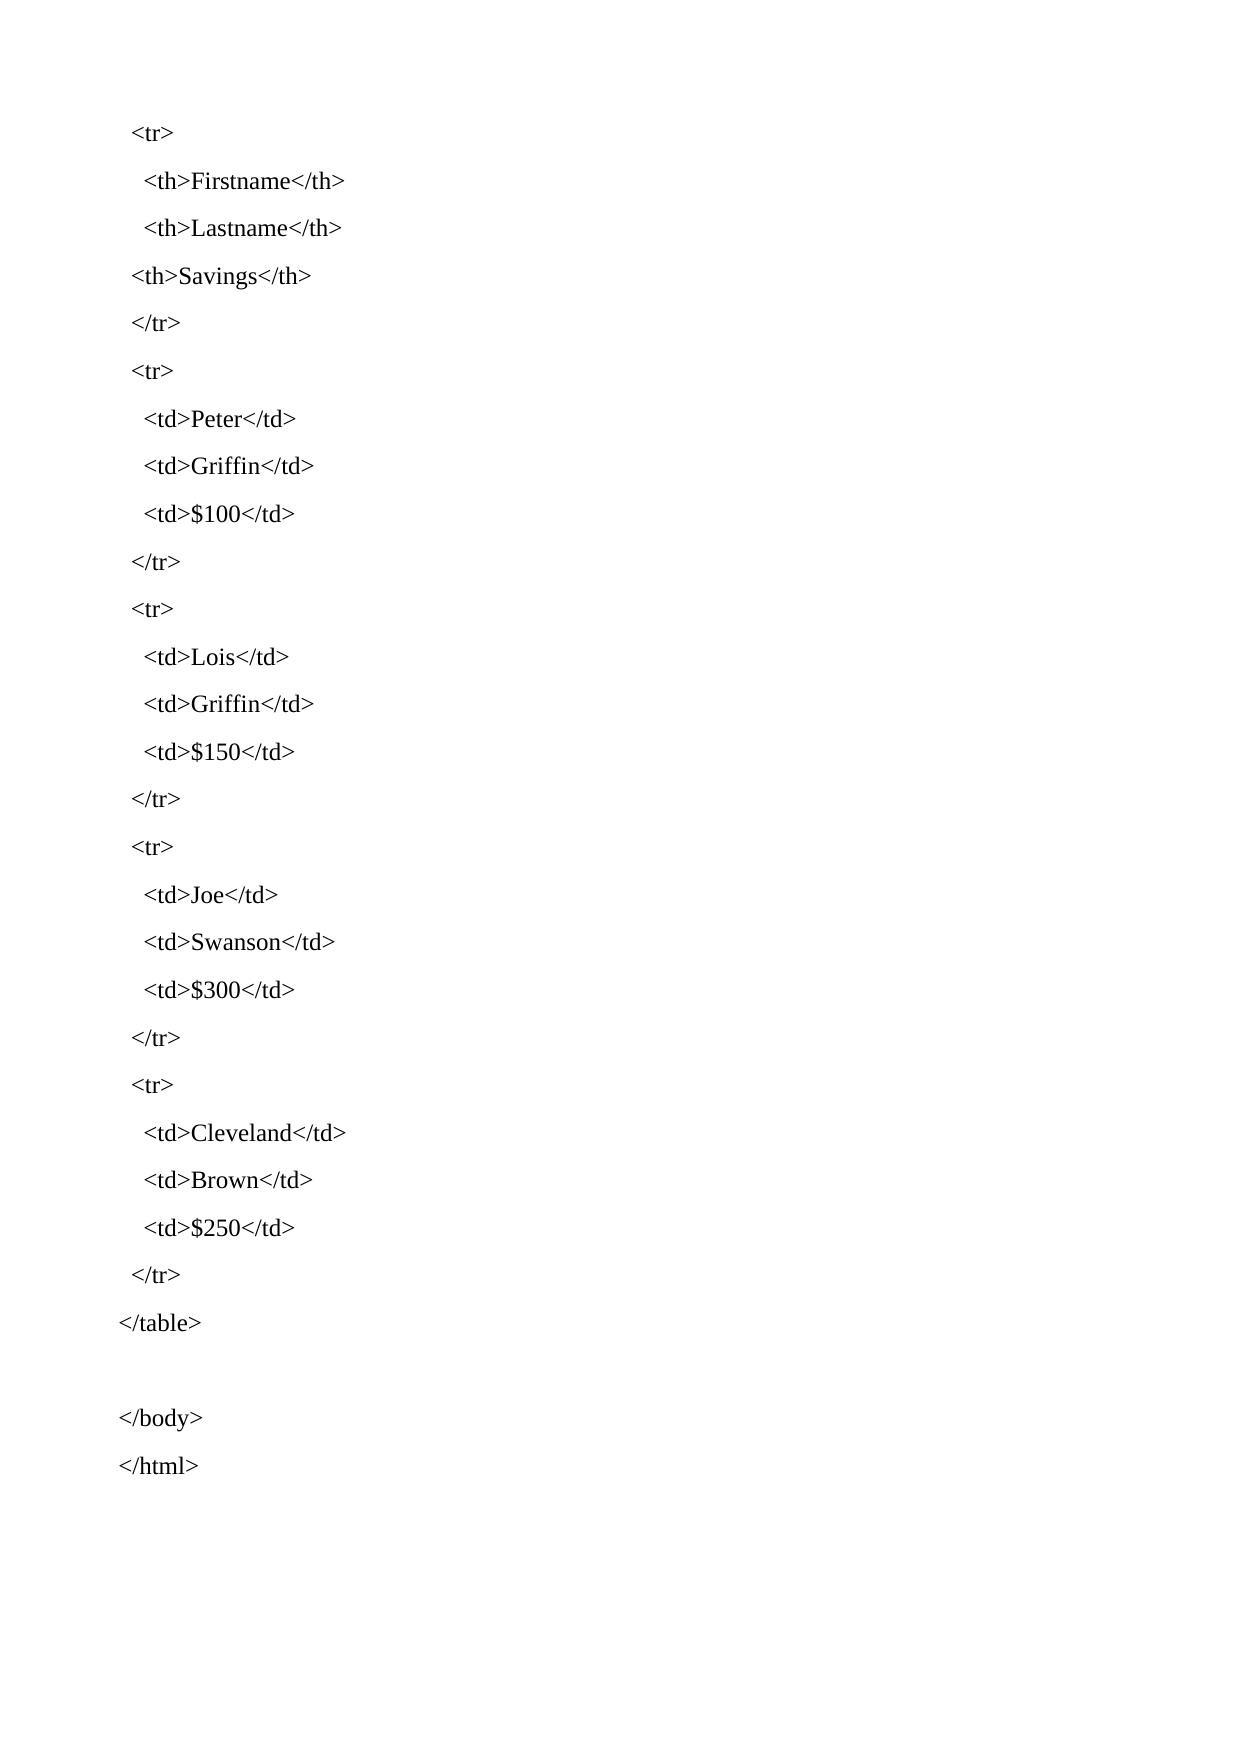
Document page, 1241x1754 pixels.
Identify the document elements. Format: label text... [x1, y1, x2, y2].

text <td>Lois</td> [118, 642, 1122, 671]
text <td>Swanson</td> [118, 927, 1122, 956]
text <td>$150</td> [118, 737, 1122, 766]
text <td>$250</td> [118, 1213, 1122, 1242]
text <td>Griffin</td> [118, 689, 1122, 718]
text <td>$300</td> [118, 975, 1122, 1004]
text <tr> [118, 356, 1122, 385]
text <tr> [118, 832, 1122, 861]
text </tr> [118, 1023, 1122, 1051]
text </table> [118, 1308, 1122, 1337]
text <td>Peter</td> [118, 404, 1122, 432]
text <td>Cleveland</td> [118, 1118, 1122, 1147]
text </tr> [118, 547, 1122, 575]
text </tr> [118, 308, 1122, 337]
text <td>Griffin</td> [118, 451, 1122, 480]
text <td>$100</td> [118, 499, 1122, 528]
text <th>Lastname</th> [118, 213, 1122, 242]
text </body> [118, 1403, 1122, 1432]
text <tr> [118, 594, 1122, 623]
text </tr> [118, 1261, 1122, 1289]
text <td>Brown</td> [118, 1165, 1122, 1194]
text <tr> [118, 1070, 1122, 1099]
text <td>Joe</td> [118, 880, 1122, 908]
text </html> [118, 1451, 1122, 1480]
text </tr> [118, 784, 1122, 813]
text <th>Firstname</th> [118, 166, 1122, 194]
text <th>Savings</th> [118, 261, 1122, 290]
text <tr> [118, 118, 1122, 147]
